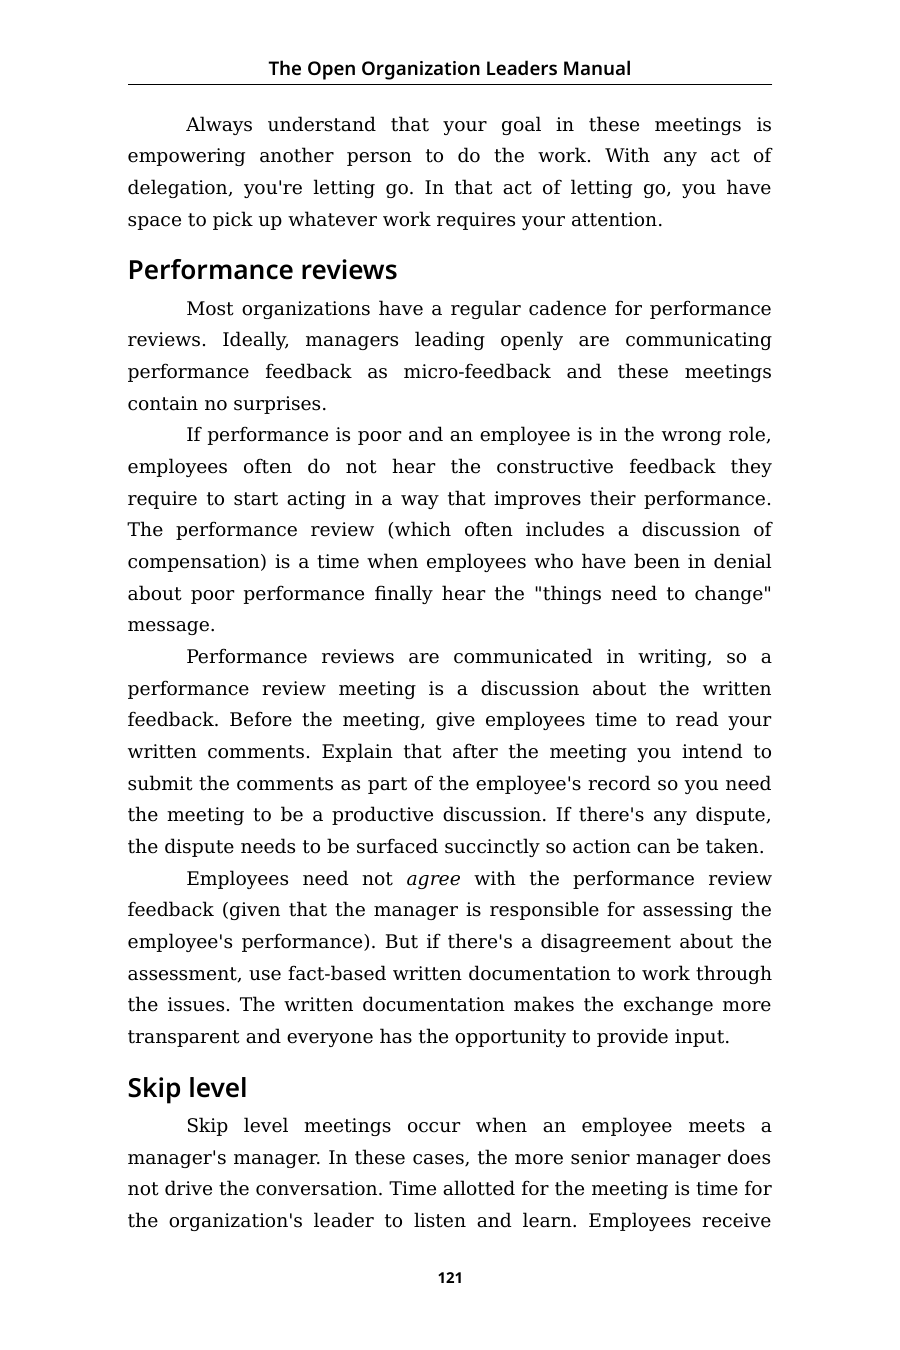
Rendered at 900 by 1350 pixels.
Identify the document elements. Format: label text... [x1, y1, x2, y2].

text If performance is poor and an employee is in the wrong role, employees often do not hear the constructive feedback they require to start acting in a way that improves their performance. The performance review (which often includes a discussion of compensation) is a time when employees who have been in denial about poor performance finally hear the "things need to change" message. [127, 424, 772, 636]
text Performance reviews are communicated in writing, so a performance review meeting is a discussion about the written feedback. Before the meeting, give employees time to read your written comments. Explain that after the meeting you intend to submit the comments as part of the employee's record so you need the meeting to be a productive discussion. If there's any dispute, the dispute needs to be surfaced succinctly so action can be taken. [127, 646, 772, 858]
text Most organizations have a regular cadence for performance reviews. Ideally, managers leading openly are communicating performance feedback as micro-feedback and these meetings contain no surprises. [127, 298, 772, 415]
text Always understand that your goal in these meetings is empowering another person to do the work. With any act of delegation, you're letting go. In that act of letting go, you have space to pick up whatever work requires your attention. [127, 114, 772, 231]
subtitle Performance reviews [127, 256, 772, 286]
text Skip level meetings occur when an employee meets a manager's manager. In these cases, the more senior manager does not drive the conversation. Time allotted for the meeting is time for the organization's leader to listen and learn. Employees receive [127, 1115, 772, 1232]
subtitle Skip level [127, 1073, 772, 1103]
text Employees need not agree with the performance review feedback (given that the manager is responsible for assessing the employee's performance). But if there's a disagreement about the assessment, use fact-based written documentation to work through the issues. The written documentation makes the exchange more transparent and everyone has the opportunity to provide input. [127, 868, 772, 1048]
